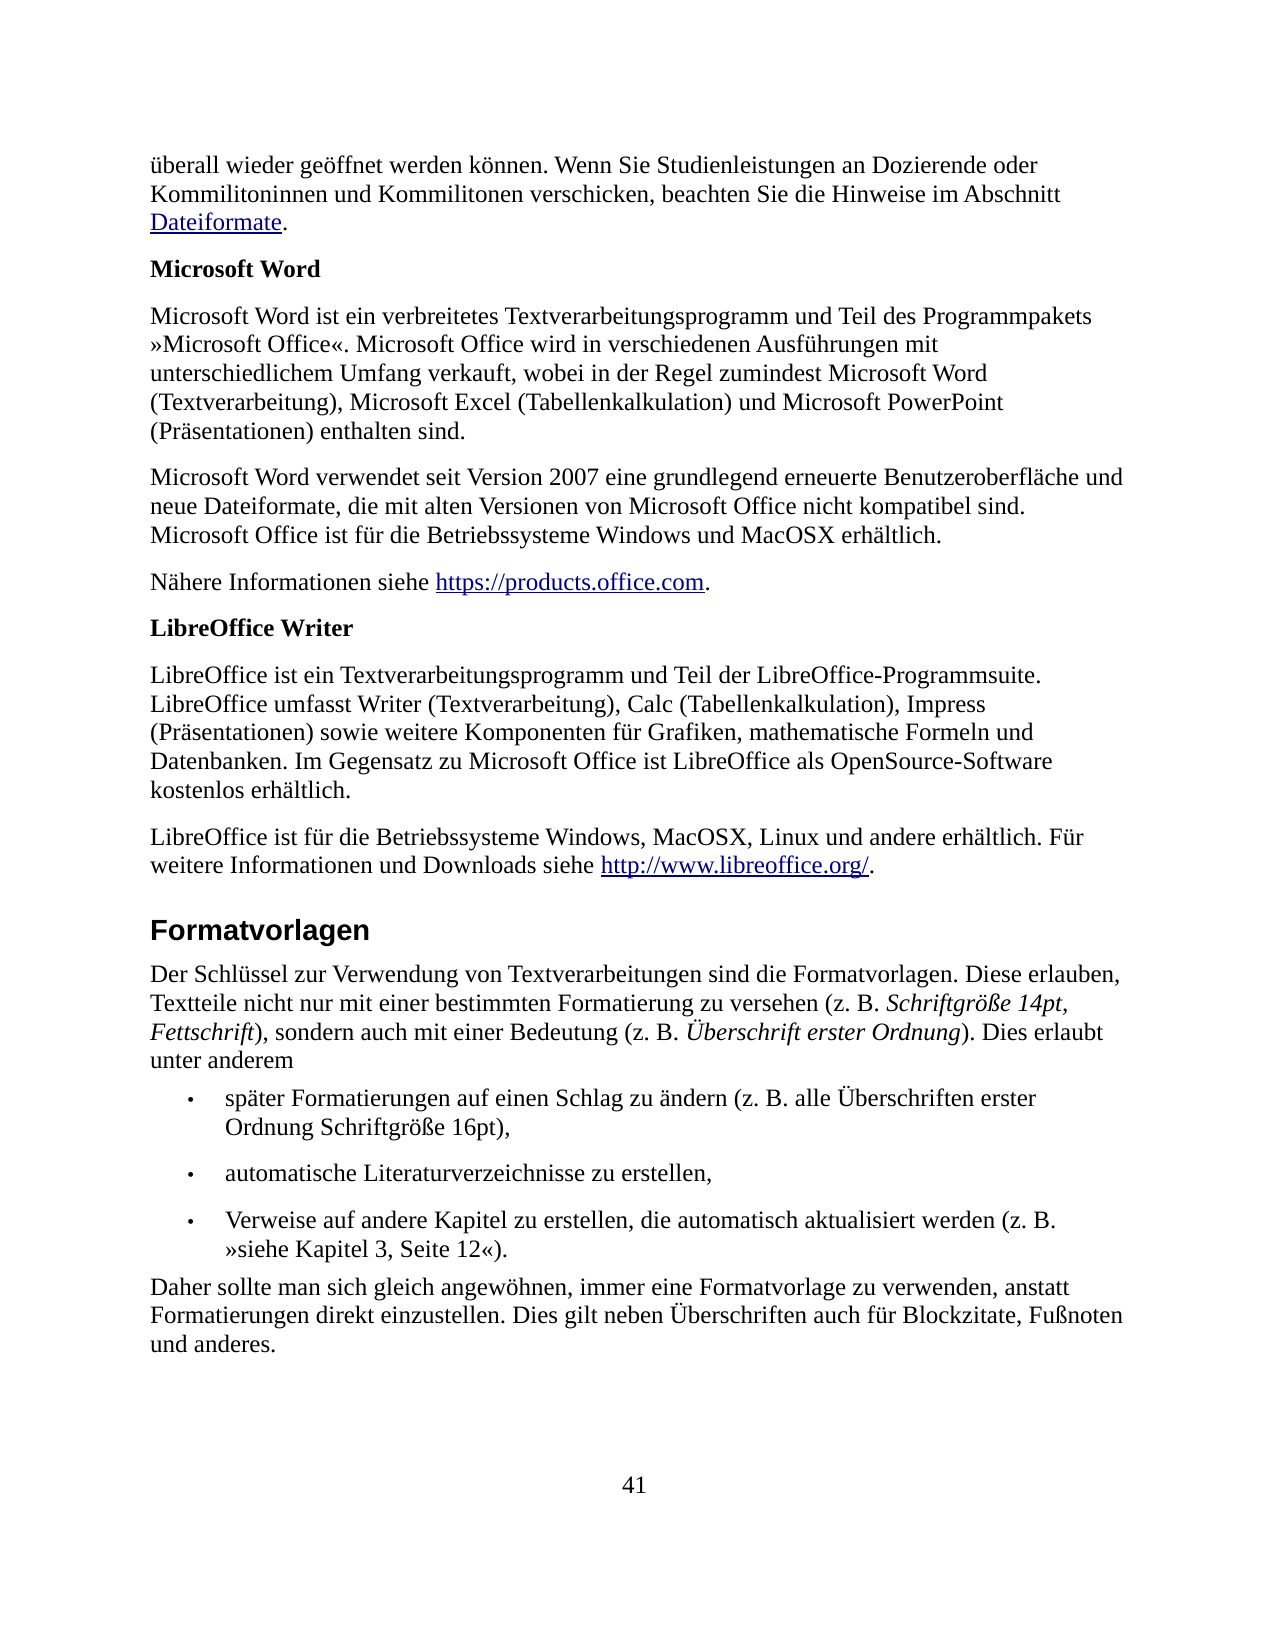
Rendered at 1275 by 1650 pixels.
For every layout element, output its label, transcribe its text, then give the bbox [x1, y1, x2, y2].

text Microsoft Word [150, 254, 1125, 283]
list automatische Literaturverzeichnisse zu erstellen, [187, 1158, 1125, 1187]
list Verweise auf andere Kapitel zu erstellen, die automatisch aktualisiert werden (z. B. »siehe Kapitel 3, Seite 12«). [187, 1205, 1125, 1263]
text überall wieder geöffnet werden können. Wenn Sie Studienleistungen an Dozierende oder Kommilitoninnen und Kommilitonen verschicken, beachten Sie die Hinweise im Abschnitt Dateiformate. [150, 150, 1125, 236]
text Nähere Informationen siehe https://products.office.com. [150, 567, 1125, 595]
list später Formatierungen auf einen Schlag zu ändern (z. B. alle Überschriften erster Ordnung Schriftgröße 16pt), [187, 1083, 1125, 1141]
text LibreOffice ist für die Betriebssysteme Windows, MacOSX, Linux und andere erhältlich. Für weitere Informationen und Downloads siehe http://www.libreoffice.org/. [150, 822, 1125, 879]
text Microsoft Word verwendet seit Version 2007 eine grundlegend erneuerte Benutzeroberfläche und neue Dateiformate, die mit alten Versionen von Microsoft Office nicht kompatibel sind. Microsoft Office ist für die Betriebssysteme Windows und MacOSX erhältlich. [150, 462, 1125, 549]
subtitle Formatvorlagen [150, 913, 1125, 947]
text Daher sollte man sich gleich angewöhnen, immer eine Formatvorlage zu verwenden, anstatt Formatierungen direkt einzustellen. Dies gilt neben Überschriften auch für Blockzitate, Fußnoten und anderes. [150, 1272, 1125, 1358]
text Microsoft Word ist ein verbreitetes Textverarbeitungsprogramm und Teil des Programmpakets »Microsoft Office«. Microsoft Office wird in verschiedenen Ausführungen mit unterschiedlichem Umfang verkauft, wobei in der Regel zumindest Microsoft Word (Textverarbeitung), Microsoft Excel (Tabellenkalkulation) und Microsoft PowerPoint (Präsentationen) enthalten sind. [150, 301, 1125, 444]
text LibreOffice Writer [150, 613, 1125, 642]
text Der Schlüssel zur Verwendung von Textverarbeitungen sind die Formatvorlagen. Diese erlauben, Textteile nicht nur mit einer bestimmten Formatierung zu versehen (z. B. Schriftgröße 14pt, Fettschrift), sondern auch mit einer Bedeutung (z. B. Überschrift erster Ordnung). Dies erlaubt unter anderem [150, 959, 1125, 1074]
text LibreOffice ist ein Textverarbeitungsprogramm und Teil der LibreOffice-Programmsuite. LibreOffice umfasst Writer (Textverarbeitung), Calc (Tabellenkalkulation), Impress (Präsentationen) sowie weitere Komponenten für Grafiken, mathematische Formeln und Datenbanken. Im Gegensatz zu Microsoft Office ist LibreOffice als OpenSource-Software kostenlos erhältlich. [150, 660, 1125, 804]
